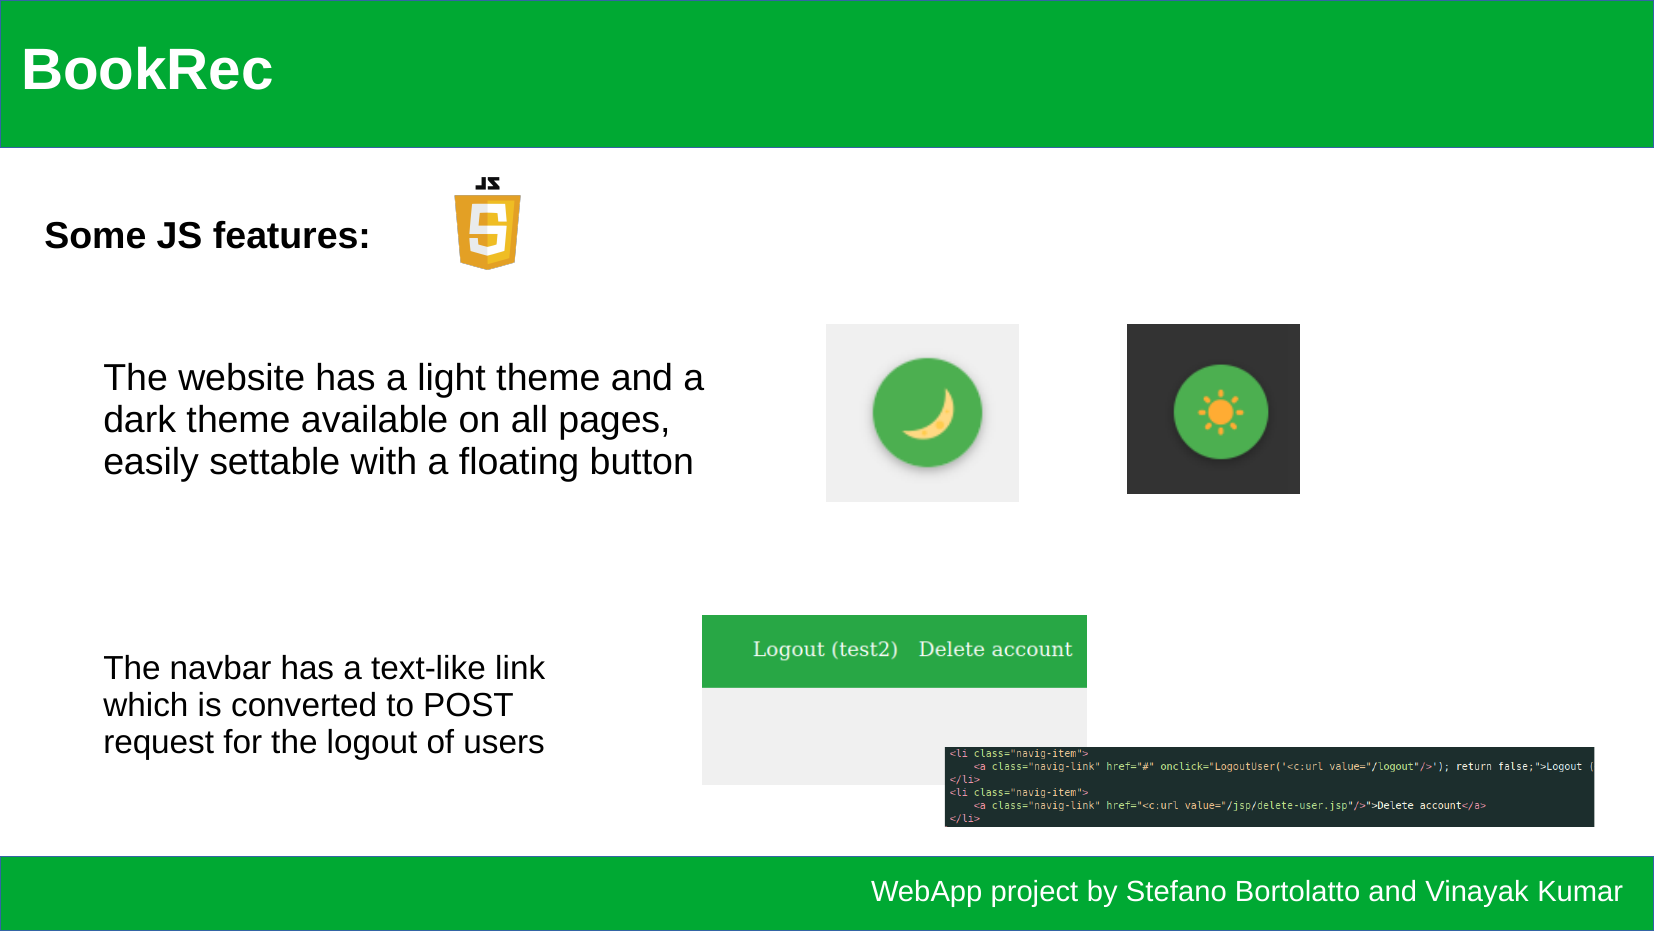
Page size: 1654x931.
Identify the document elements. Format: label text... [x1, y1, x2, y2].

text_box Some JS features: [29, 206, 414, 264]
picture [702, 615, 1595, 827]
text_box [0, 0, 1654, 148]
text_box WebApp project by Stefano Bortolatto and Vinayak Kumar [856, 867, 1654, 916]
text_box [0, 856, 1654, 931]
picture [826, 324, 1019, 502]
text_box The navbar has a text-like link which is converted to POST request for the logout of users [88, 641, 621, 768]
text_box The website has a light theme and a dark theme available on all pages, easily settable with a floating button [88, 348, 739, 532]
picture [413, 177, 562, 270]
text_box BookRec [0, 29, 296, 119]
picture [1127, 324, 1300, 494]
